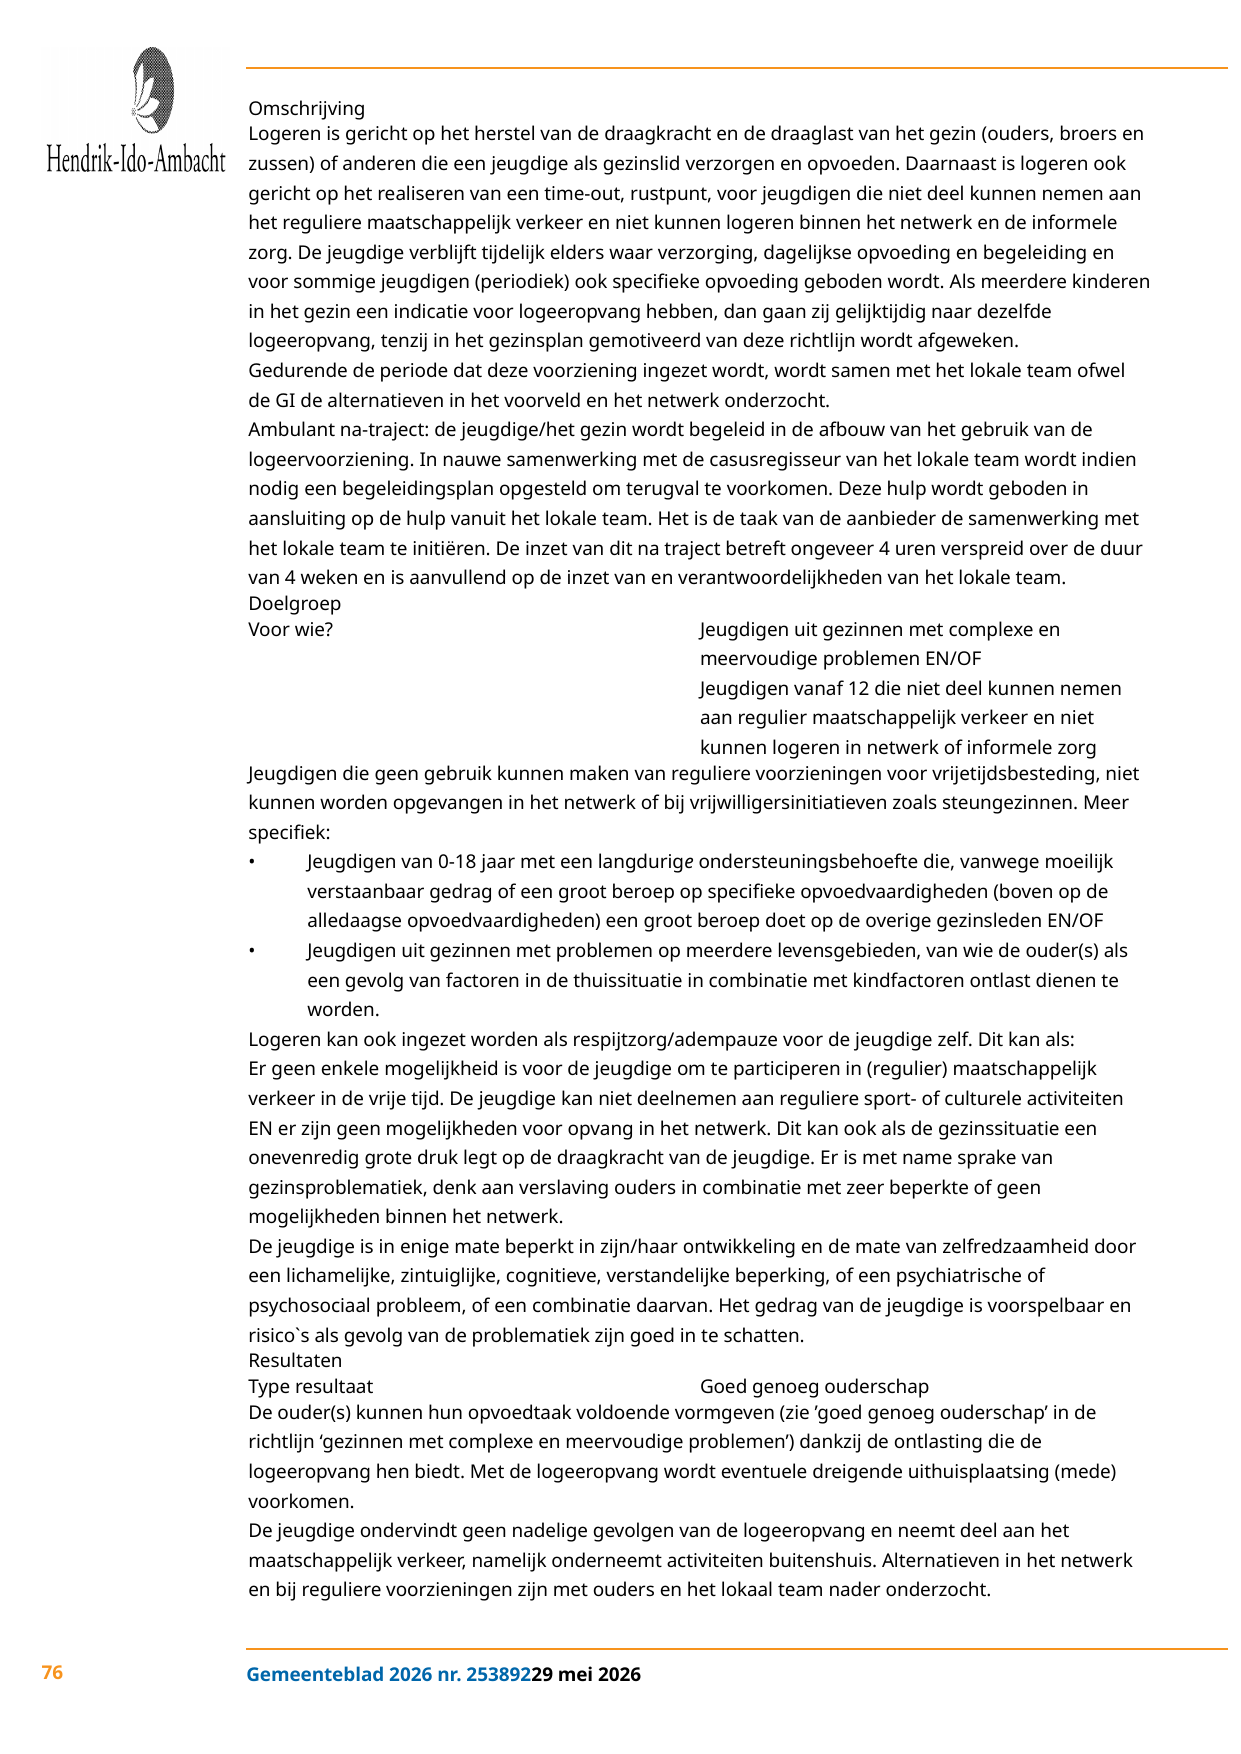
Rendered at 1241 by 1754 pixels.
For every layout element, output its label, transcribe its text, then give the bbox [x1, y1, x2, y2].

table_cell Omschrijving [248, 95, 700, 121]
table_cell Voor wie? [248, 616, 700, 760]
table_cell Type resultaat [248, 1373, 700, 1399]
picture [41, 47, 231, 172]
table_cell [700, 1348, 1152, 1373]
table_cell De ouder(s) kunnen hun opvoedtaak voldoende vormgeven (zie ’goed genoeg ouderschap’ in de richtlijn ‘gezinnen met complexe en meervoudige problemen’) dankzij de ontlasting die de logeeropvang hen biedt. Met de logeeropvang wordt eventuele dreigende uithuisplaatsing (mede) voorkomen. De jeugdige ondervindt geen nadelige gevolgen van de logeeropvang en neemt deel aan het maatschappelijk verkeer, namelijk onderneemt activiteiten buitenshuis. Alternatieven in het netwerk en bij reguliere voorzieningen zijn met ouders en het lokaal team nader onderzocht. [248, 1399, 1152, 1602]
table_cell Doelgroep [248, 590, 700, 616]
table_cell Goed genoeg ouderschap [700, 1373, 1152, 1399]
table_cell Logeren is gericht op het herstel van de draagkracht en de draaglast van het gezin (ouders, broers en zussen) of anderen die een jeugdige als gezinslid verzorgen en opvoeden. Daarnaast is logeren ook gericht op het realiseren van een time-out, rustpunt, voor jeugdigen die niet deel kunnen nemen aan het reguliere maatschappelijk verkeer en niet kunnen logeren binnen het netwerk en de informele zorg. De jeugdige verblijft tijdelijk elders waar verzorging, dagelijkse opvoeding en begeleiding en voor sommige jeugdigen (periodiek) ook specifieke opvoeding geboden wordt. Als meerdere kinderen in het gezin een indicatie voor logeeropvang hebben, dan gaan zij gelijktijdig naar dezelfde logeeropvang, tenzij in het gezinsplan gemotiveerd van deze richtlijn wordt afgeweken. Gedurende de periode dat deze voorziening ingezet wordt, wordt samen met het lokale team ofwel de GI de alternatieven in het voorveld en het netwerk onderzocht. Ambulant na-traject: de jeugdige/het gezin wordt begeleid in de afbouw van het gebruik van de logeervoorziening. In nauwe samenwerking met de casusregisseur van het lokale team wordt indien nodig een begeleidingsplan opgesteld om terugval te voorkomen. Deze hulp wordt geboden in aansluiting op de hulp vanuit het lokale team. Het is de taak van de aanbieder de samenwerking met het lokale team te initiëren. De inzet van dit na traject betreft ongeveer 4 uren verspreid over de duur van 4 weken en is aanvullend op de inzet van en verantwoordelijkheden van het lokale team. [248, 121, 1152, 590]
table_cell Resultaten [248, 1348, 700, 1373]
table_cell Jeugdigen die geen gebruik kunnen maken van reguliere voorzieningen voor vrijetijdsbesteding, niet kunnen worden opgevangen in het netwerk of bij vrijwilligersinitiatieven zoals steungezinnen. Meer specifiek: Jeugdigen van 0-18 jaar met een langdurige ondersteuningsbehoefte die, vanwege moeilijk verstaanbaar gedrag of een groot beroep op specifieke opvoedvaardigheden (boven op de alledaagse opvoedvaardigheden) een groot beroep doet op de overige gezinsleden EN/OF Jeugdigen uit gezinnen met problemen op meerdere levensgebieden, van wie de ouder(s) als een gevolg van factoren in de thuissituatie in combinatie met kindfactoren ontlast dienen te worden. Logeren kan ook ingezet worden als respijtzorg/adempauze voor de jeugdige zelf. Dit kan als: Er geen enkele mogelijkheid is voor de jeugdige om te participeren in (regulier) maatschappelijk verkeer in de vrije tijd. De jeugdige kan niet deelnemen aan reguliere sport- of culturele activiteiten EN er zijn geen mogelijkheden voor opvang in het netwerk. Dit kan ook als de gezinssituatie een onevenredig grote druk legt op de draagkracht van de jeugdige. Er is met name sprake van gezinsproblematiek, denk aan verslaving ouders in combinatie met zeer beperkte of geen mogelijkheden binnen het netwerk. De jeugdige is in enige mate beperkt in zijn/haar ontwikkeling en de mate van zelfredzaamheid door een lichamelijke, zintuiglijke, cognitieve, verstandelijke beperking, of een psychiatrische of psychosociaal probleem, of een combinatie daarvan. Het gedrag van de jeugdige is voorspelbaar en risico`s als gevolg van de problematiek zijn goed in te schatten. [248, 760, 1152, 1348]
table_cell [700, 590, 1152, 616]
table_cell [700, 95, 1152, 121]
table_cell Jeugdigen uit gezinnen met complexe en meervoudige problemen EN/OF Jeugdigen vanaf 12 die niet deel kunnen nemen aan regulier maatschappelijk verkeer en niet kunnen logeren in netwerk of informele zorg [700, 616, 1152, 760]
